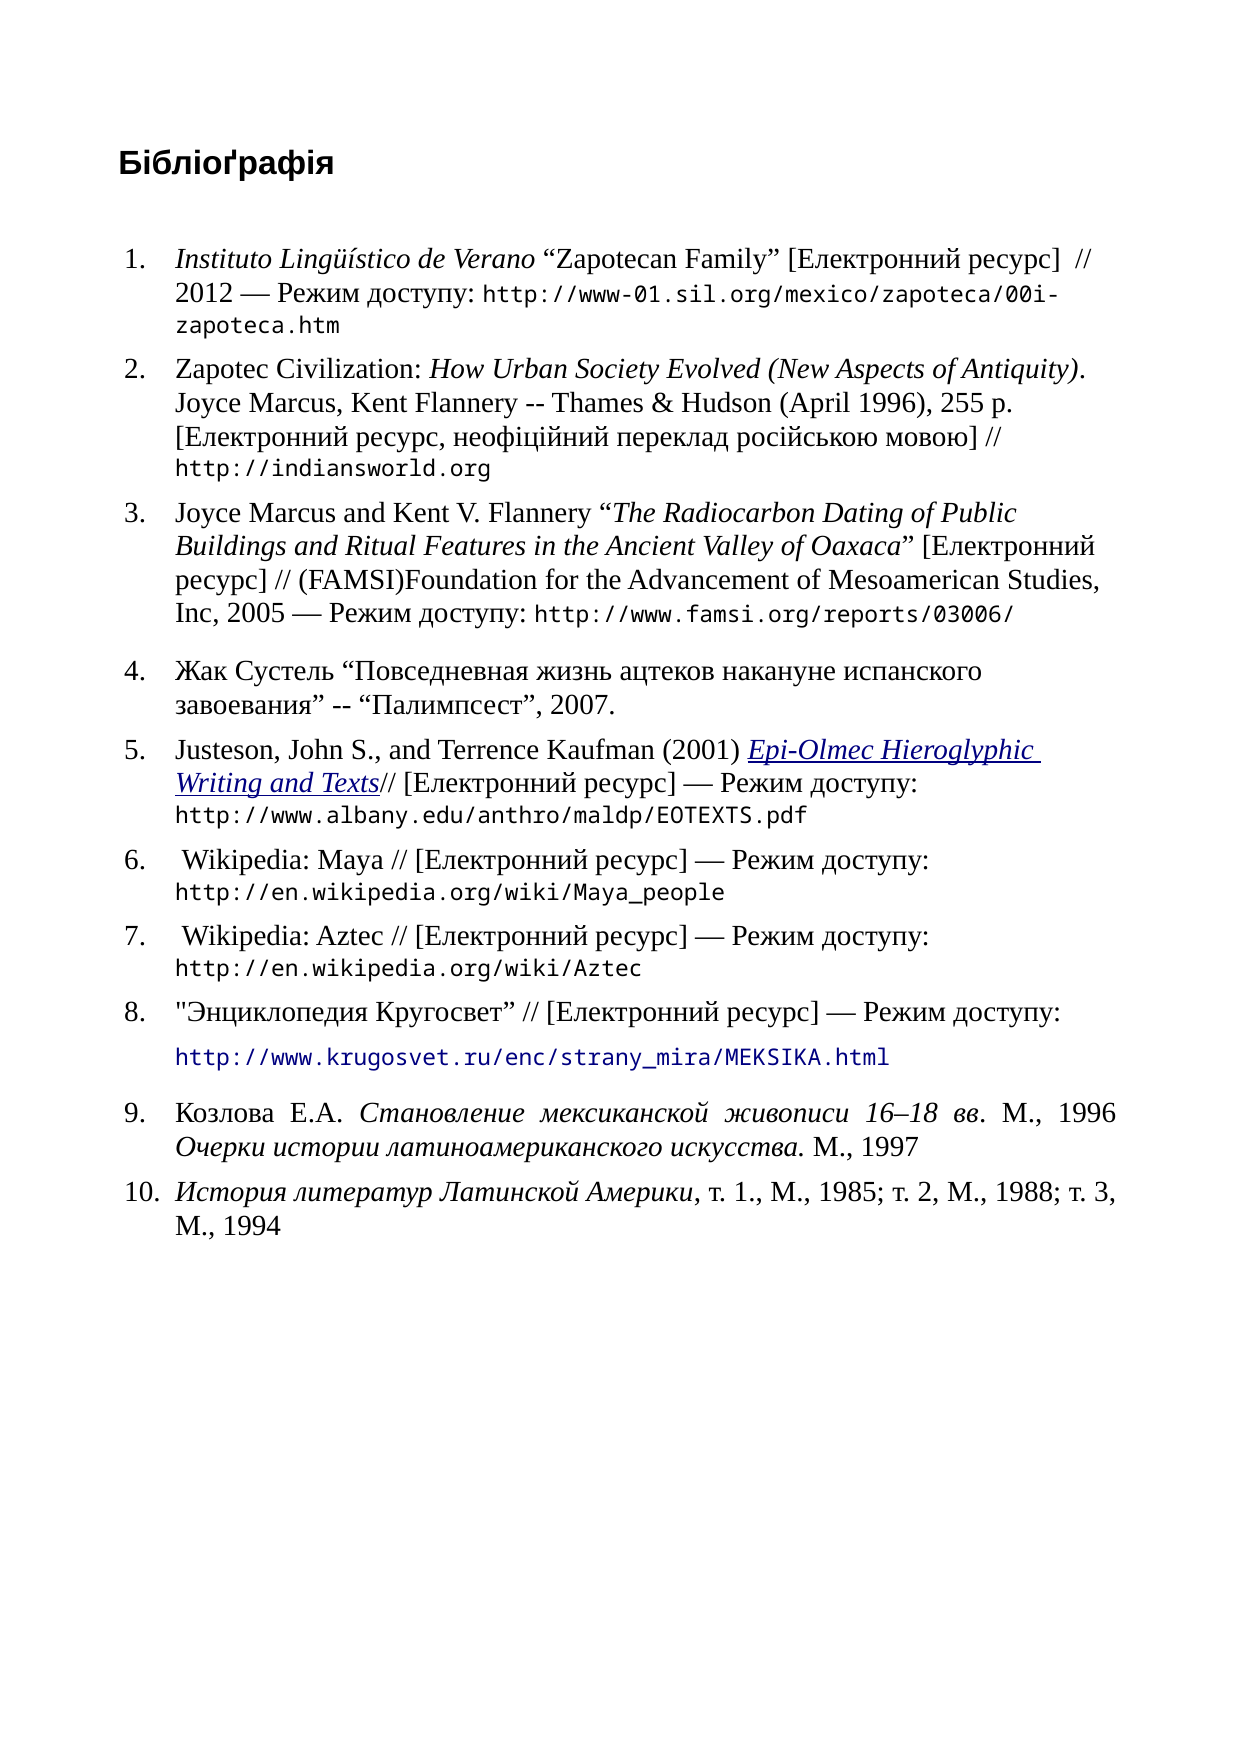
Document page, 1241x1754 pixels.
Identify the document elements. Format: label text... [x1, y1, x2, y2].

table_cell 4. [118, 648, 169, 726]
table_cell 7. [118, 913, 169, 989]
table_cell Wikipedia: Aztec // [Електронний ресурс] — Режим доступу: http://en.wikipedia.org/wiki/Aztec [169, 913, 1122, 989]
table_cell 9. [118, 1090, 169, 1168]
table_cell [118, 1281, 169, 1321]
table_cell Жак Сустель “Повседневная жизнь ацтеков накануне испанского завоевания” -- “Палимпсест”, 2007. [169, 648, 1122, 726]
table_cell Joyce Marcus and Kent V. Flannery “The Radiocarbon Dating of Public Buildings and Ritual Features in the Ancient Valley of Oaxaca” [Електронний ресурс] // (FAMSI)Foundation for the Advancement of Mesoamerican Studies, Inc, 2005 — Режим доступу: http://www.famsi.org/reports/03006/ [169, 489, 1122, 648]
table_cell [169, 1281, 1122, 1321]
table_cell 6. [118, 836, 169, 912]
table_cell Wikipedia: Maya // [Електронний ресурс] — Режим доступу: http://en.wikipedia.org/wiki/Maya_people [169, 836, 1122, 912]
table_cell 8. [118, 989, 169, 1090]
subtitle Бібліоґрафія [118, 143, 1122, 182]
table_header 1. [118, 236, 169, 346]
table_cell 2. [118, 346, 169, 489]
table_header Instituto Lingüístico de Verano “Zapotecan Family” [Електронний ресурс] // 2012 — Режим доступу: http://www-01.sil.org/mexico/zapoteca/00i-zapoteca.htm [169, 236, 1122, 346]
table_cell Justeson, John S., and Terrence Kaufman (2001) Epi-Olmec Hieroglyphic Writing and Texts// [Електронний ресурс] — Режим доступу: http://www.albany.edu/anthro/maldp/EOTEXTS.pdf [169, 726, 1122, 836]
table_cell 10. [118, 1169, 169, 1281]
table_cell Zapotec Civilization: How Urban Society Evolved (New Aspects of Antiquity). Joyce Marcus, Kent Flannery -- Thames & Hudson (April 1996), 255 p. [Електронний ресурс, неофіційний переклад російською мовою] // http://indiansworld.org [169, 346, 1122, 489]
table_cell Козлова Е.А. Становление мексиканской живописи 16–18 вв. М., 1996 Очерки истории латиноамериканского искусства. М., 1997 [169, 1090, 1122, 1168]
table_cell 3. [118, 489, 169, 648]
table_cell "Энциклопедия Кругосвет” // [Електронний ресурс] — Режим доступу: http://www.krugosvet.ru/enc/strany_mira/MEKSIKA.html [169, 989, 1122, 1090]
table_cell 5. [118, 726, 169, 836]
table_cell История литератур Латинской Америки, т. 1., М., 1985; т. 2, М., 1988; т. 3, М., 1994 [169, 1169, 1122, 1281]
